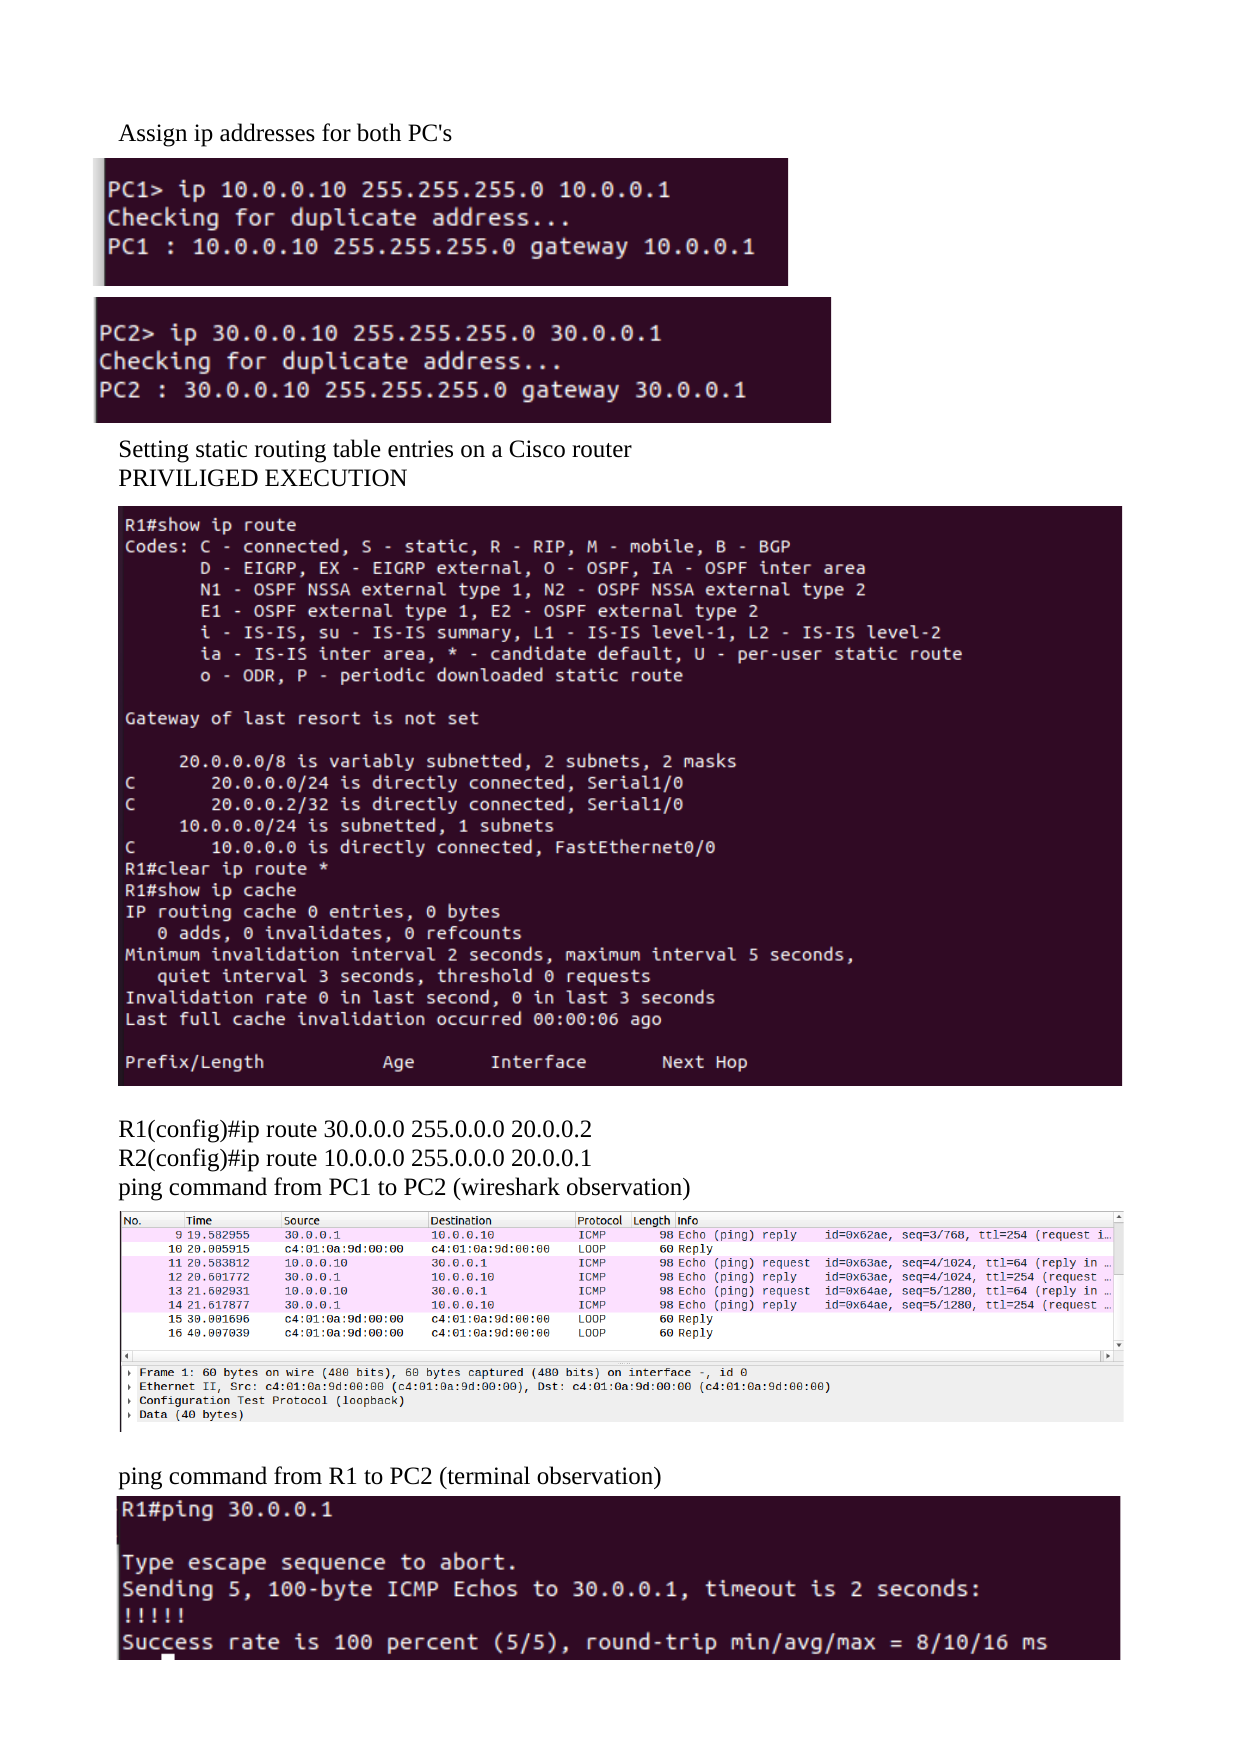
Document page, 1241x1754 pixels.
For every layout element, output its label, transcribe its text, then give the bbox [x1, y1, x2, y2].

text ping command from R1 to PC2 (terminal observation) [118, 1461, 1122, 1489]
text Assign ip addresses for both PC's [118, 118, 1122, 147]
picture [93, 297, 832, 423]
text R1(config)#ip route 30.0.0.0 255.0.0.0 20.0.0.2 [118, 1114, 1122, 1143]
picture [92, 158, 789, 286]
text ping command from PC1 to PC2 (wireshark observation) [118, 1172, 1122, 1201]
picture [116, 1496, 1121, 1660]
text PRIVILIGED EXECUTION [118, 463, 1122, 492]
text Setting static routing table entries on a Cisco router [118, 434, 1122, 463]
picture [119, 1211, 1124, 1432]
text R2(config)#ip route 10.0.0.0 255.0.0.0 20.0.0.1 [118, 1143, 1122, 1172]
picture [118, 506, 1123, 1086]
